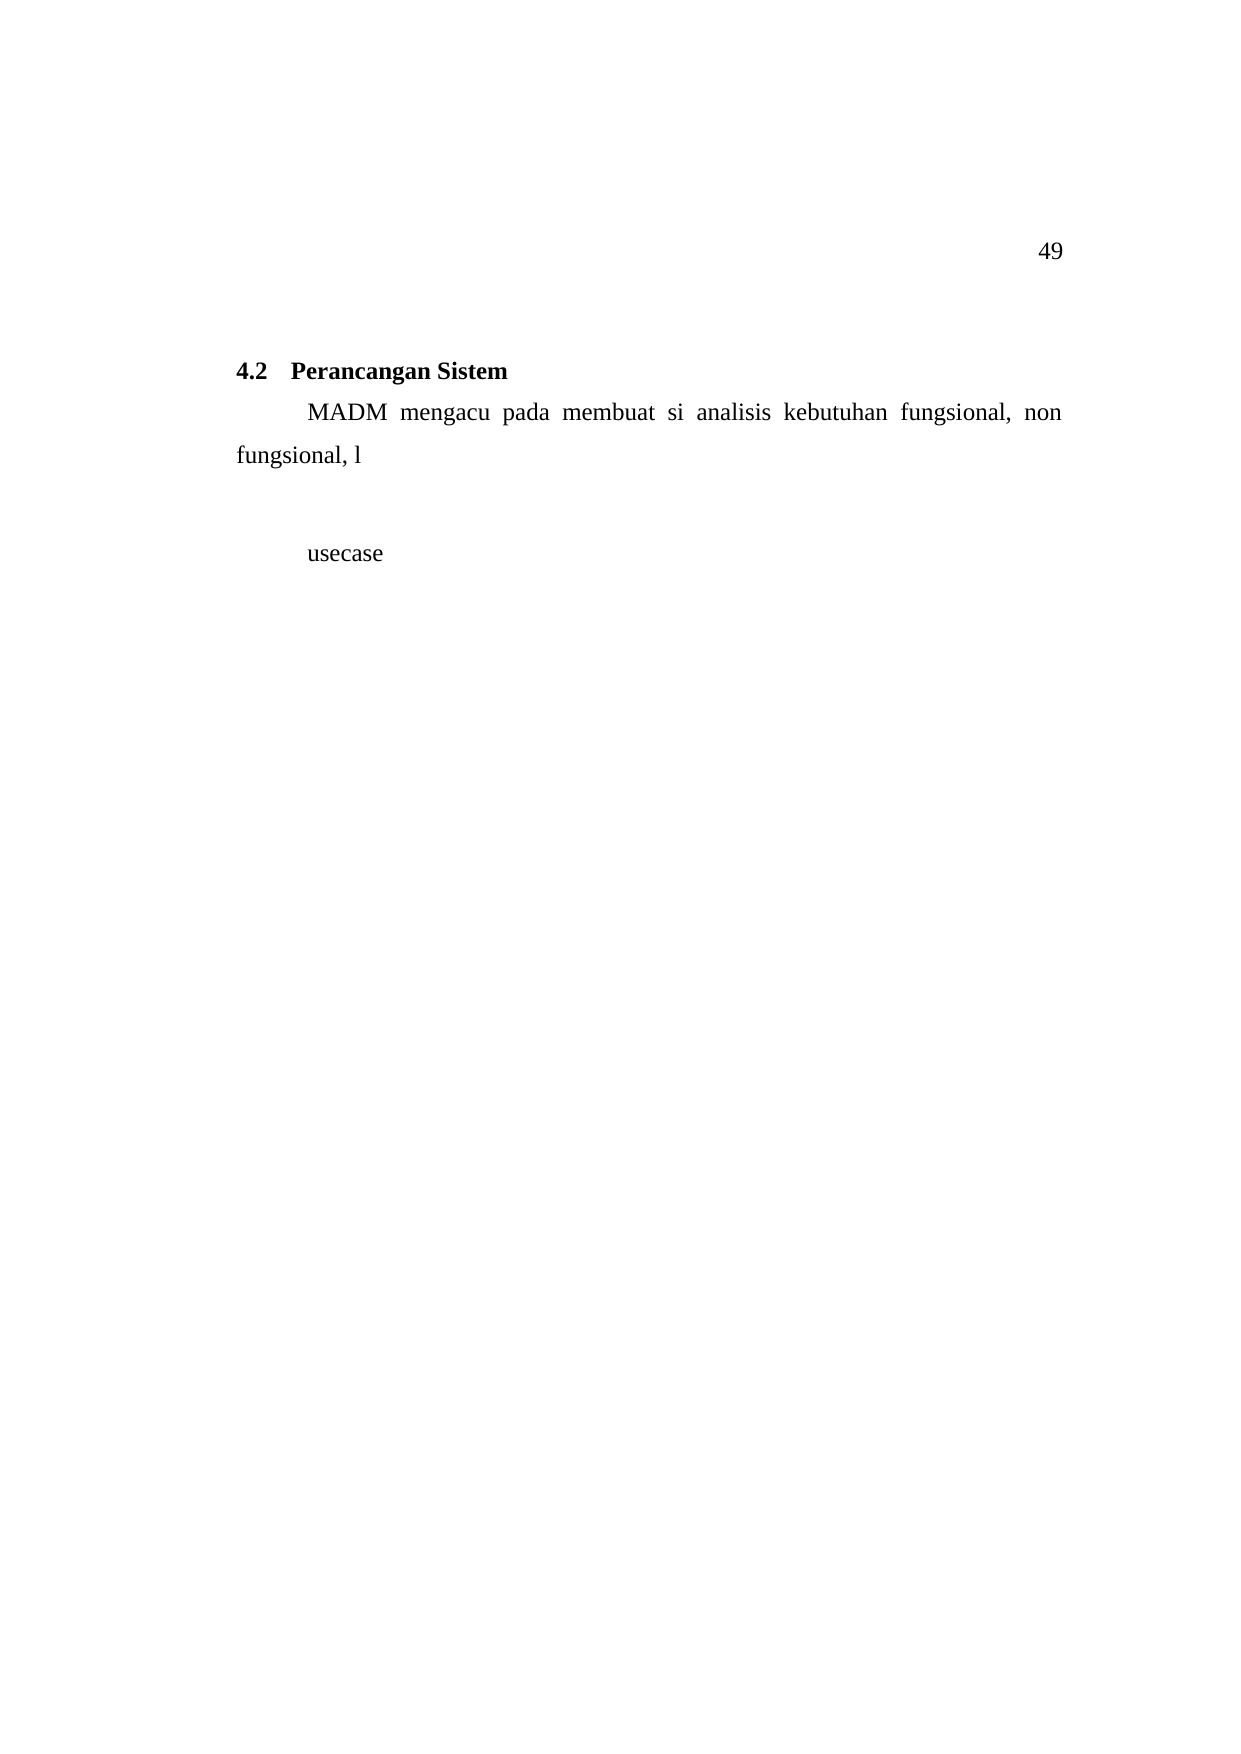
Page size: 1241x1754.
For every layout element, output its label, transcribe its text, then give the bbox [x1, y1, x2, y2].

text MADM mengacu pada membuat si analisis kebutuhan fungsional, non fungsional, l [236, 397, 1063, 468]
text usecase [236, 538, 1063, 567]
subtitle Perancangan Sistem [236, 356, 1063, 385]
